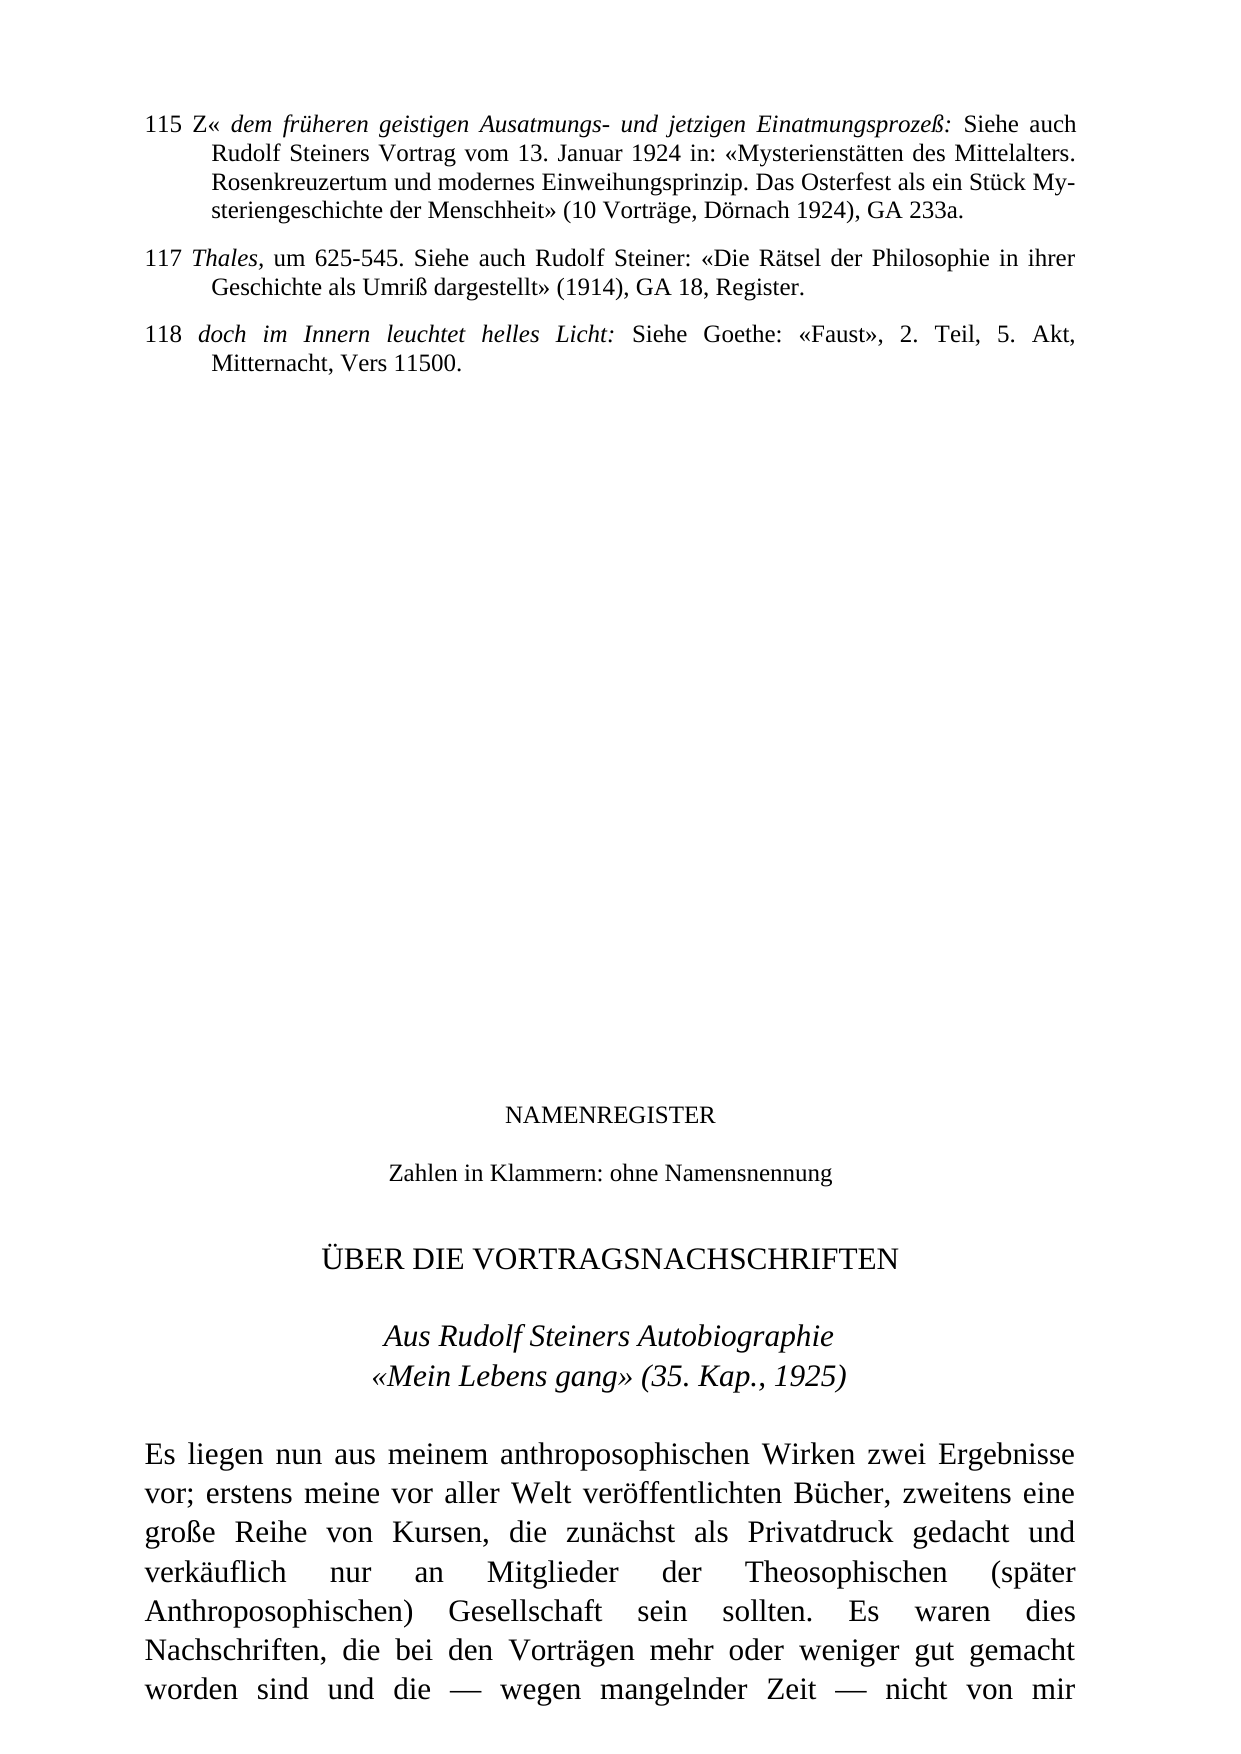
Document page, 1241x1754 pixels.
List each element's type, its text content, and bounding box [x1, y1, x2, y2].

text 115 Z« dem früheren geistigen Ausatmungs- und jetzigen Einatmungsprozeß: Siehe auch Rudolf Steiners Vortrag vom 13. Januar 1924 in: «Mysterienstätten des Mittelalters. Rosenkreuzertum und modernes Einweihungsprinzip. Das Osterfest als ein Stück My- steriengeschichte der Menschheit» (10 Vorträge, Dörnach 1924), GA 233a. [144, 109, 1076, 224]
text 117 Thales, um 625-545. Siehe auch Rudolf Steiner: «Die Rätsel der Philosophie in ihrer Geschichte als Umriß dargestellt» (1914), GA 18, Register. [144, 243, 1076, 301]
text NAMENREGISTER [144, 1100, 1076, 1128]
text 118 doch im Innern leuchtet helles Licht: Siehe Goethe: «Faust», 2. Teil, 5. Akt, Mitternacht, Vers 11500. [144, 319, 1076, 377]
text Zahlen in Klammern: ohne Namensnennung [144, 1158, 1076, 1186]
text ÜBER DIE VORTRAGSNACHSCHRIFTEN [144, 1240, 1076, 1276]
text Aus Rudolf Steiners Autobiographie «Mein Lebens gang» (35. Kap., 1925) [144, 1317, 1076, 1393]
text Es liegen nun aus meinem anthroposophischen Wirken zwei Ergebnisse vor; erstens meine vor aller Welt veröffentlichten Bücher, zweitens eine große Reihe von Kursen, die zunächst als Privatdruck gedacht und verkäuflich nur an Mitglieder der Theosophischen (später Anthroposophischen) Gesellschaft sein sollten. Es waren dies Nachschriften, die bei den Vorträgen mehr oder weniger gut gemacht worden sind und die — wegen mangelnder Zeit — nicht von mir [144, 1435, 1076, 1706]
